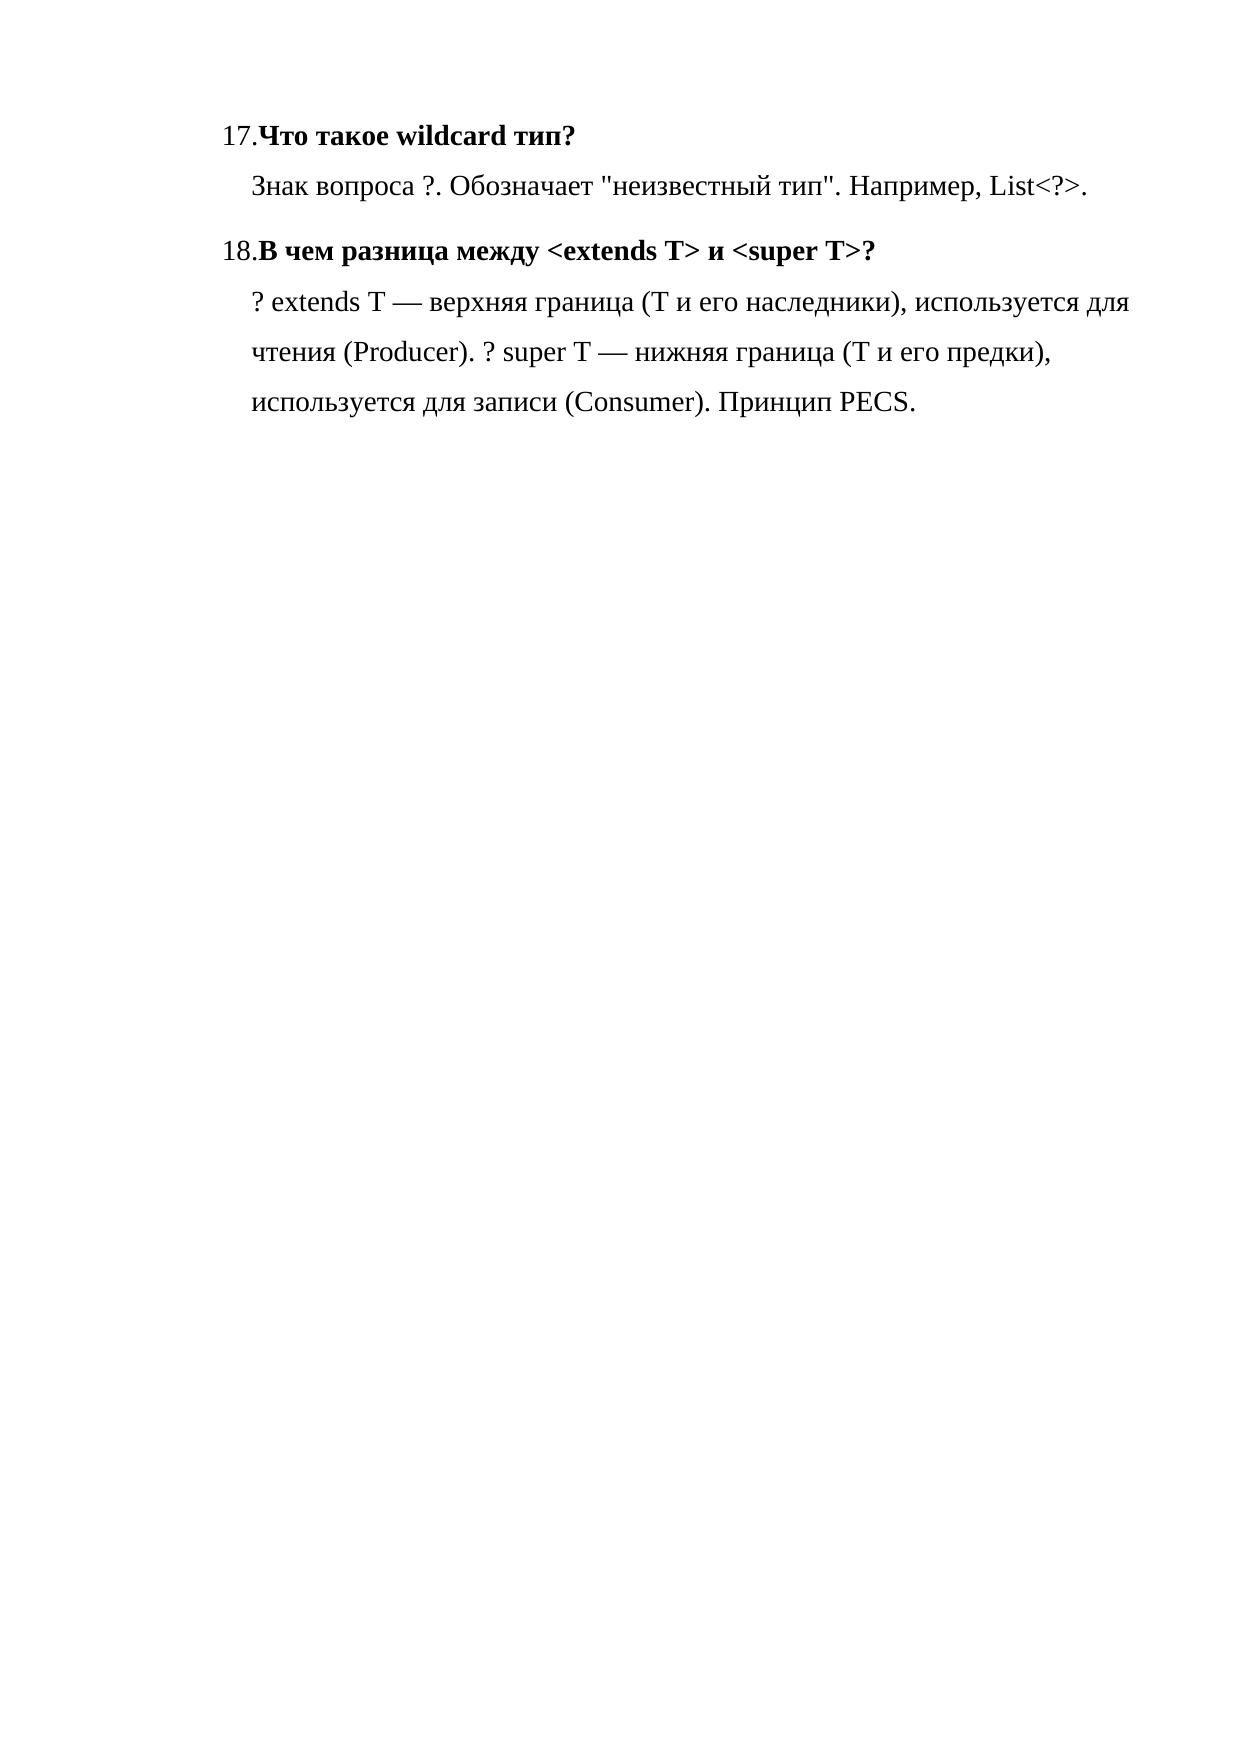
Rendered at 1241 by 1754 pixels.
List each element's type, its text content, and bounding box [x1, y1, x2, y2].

list Что такое wildcard тип? Знак вопроса ?. Обозначает "неизвестный тип". Например, List<?>. [222, 118, 1152, 202]
list В чем разница между <extends T> и <super T>? ? extends T — верхняя граница (T и его наследники), используется для чтения (Producer). ? super T — нижняя граница (T и его предки), используется для записи (Consumer). Принцип PECS. [222, 233, 1152, 418]
